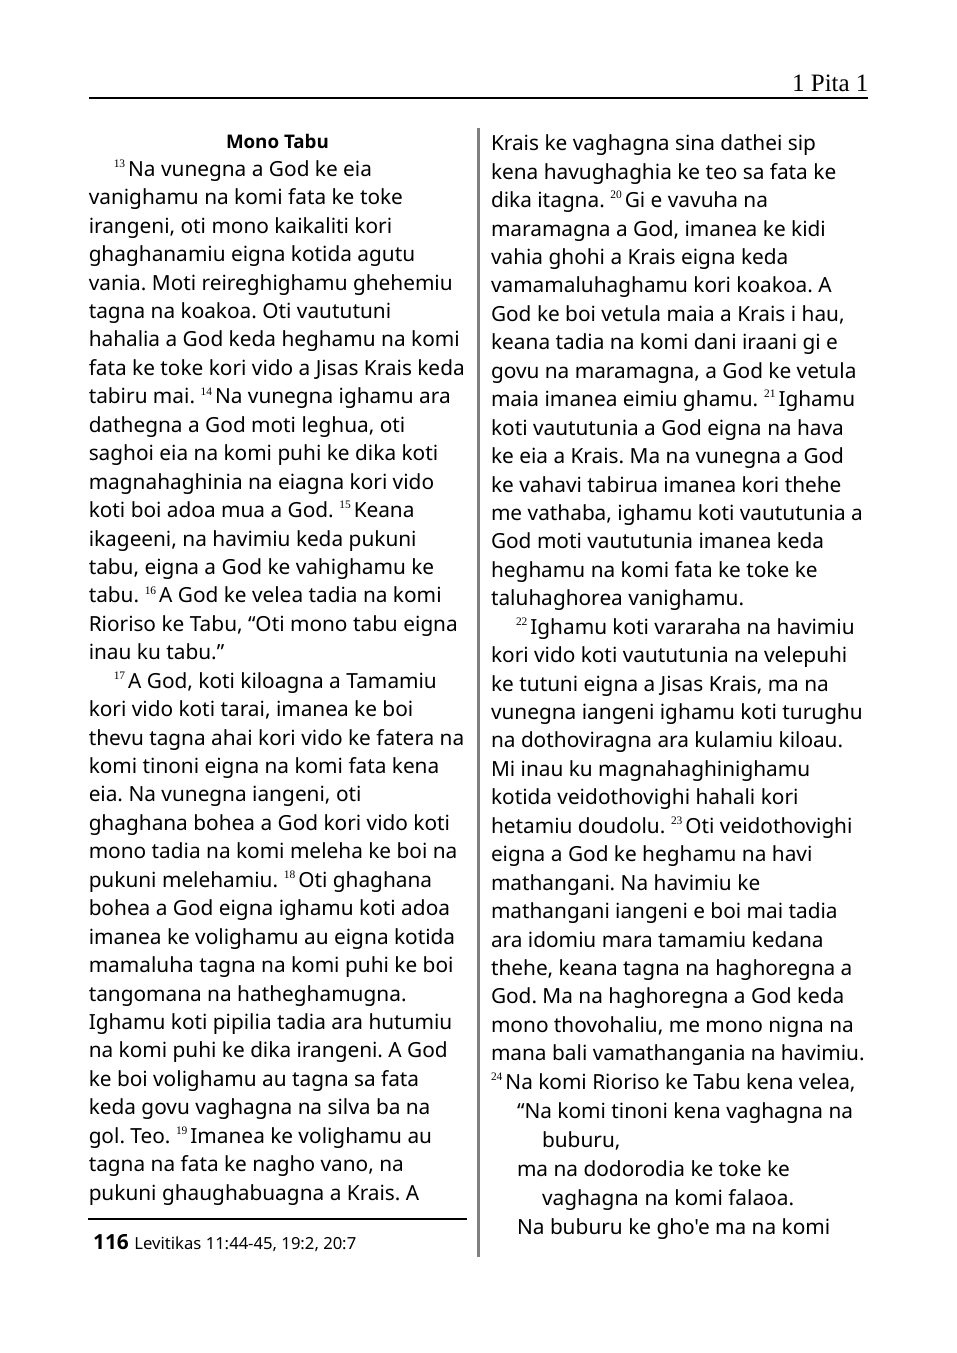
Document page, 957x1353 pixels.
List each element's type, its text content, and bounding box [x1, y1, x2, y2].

text “Na komi tinoni kena vaghagna na buburu, [517, 1096, 867, 1153]
text 116 Levitikas 11:44-45, 19:2, 20:7 [88, 1227, 466, 1256]
text 17 A God, koti kiloagna a Tamamiu kori vido koti tarai, imanea ke boi thevu tagna ahai kori vido ke fatera na komi tinoni eigna na komi fata kena eia. Na vunegna iangeni, oti ghaghana bohea a God kori vido koti mono tadia na komi meleha ke boi na pukuni melehamiu. 18 Oti ghaghana bohea a God eigna ighamu koti adoa imanea ke volighamu au eigna kotida mamaluha tagna na komi puhi ke boi tangomana na hatheghamugna. Ighamu koti pipilia tadia ara hutumiu na komi puhi ke dika irangeni. A God ke boi volighamu au tagna sa fata keda govu vaghagna na silva ba na gol. Teo. 19 Imanea ke volighamu au tagna na fata ke nagho vano, na pukuni ghaughabuagna a Krais. A [88, 666, 466, 1206]
text 22 Ighamu koti vararaha na havimiu kori vido koti vaututunia na velepuhi ke tutuni eigna a Jisas Krais, ma na vunegna iangeni ighamu koti turughu na dothoviragna ara kulamiu kiloau. Mi inau ku magnahaghinighamu kotida veidothovighi hahali kori hetamiu doudolu. 23 Oti veidothovighi eigna a God ke heghamu na havi mathangani. Na havimiu ke mathangani iangeni e boi mai tadia ara idomiu mara tamamiu kedana thehe, keana tagna na haghoregna a God. Ma na haghoregna a God keda mono thovohaliu, me mono nigna na mana bali vamathangania na havimiu. 24 Na komi Rioriso ke Tabu kena velea, [491, 612, 868, 1095]
text ma na dodorodia ke toke ke vaghagna na komi falaoa. [517, 1153, 867, 1211]
text Na buburu ke gho'e ma na komi [517, 1211, 867, 1241]
text 13 Na vunegna a God ke eia vanighamu na komi fata ke toke irangeni, oti mono kaikaliti kori ghaghanamiu eigna kotida agutu vania. Moti reireghighamu ghehemiu tagna na koakoa. Oti vaututuni hahalia a God keda heghamu na komi fata ke toke kori vido a Jisas Krais keda tabiru mai. 14 Na vunegna ighamu ara dathegna a God moti leghua, oti saghoi eia na komi puhi ke dika koti magnahaghinia na eiagna kori vido koti boi adoa mua a God. 15 Keana ikageeni, na havimiu keda pukuni tabu, eigna a God ke vahighamu ke tabu. 16 A God ke velea tadia na komi Rioriso ke Tabu, “Oti mono tabu eigna inau ku tabu.” [88, 154, 466, 666]
text Krais ke vaghagna sina dathei sip kena havughaghia ke teo sa fata ke dika itagna. 20 Gi e vavuha na maramagna a God, imanea ke kidi vahia ghohi a Krais eigna keda vamamaluhaghamu kori koakoa. A God ke boi vetula maia a Krais i hau, keana tadia na komi dani iraani gi e govu na maramagna, a God ke vetula maia imanea eimiu ghamu. 21 Ighamu koti vaututunia a God eigna na hava ke eia a Krais. Ma na vunegna a God ke vahavi tabirua imanea kori thehe me vathaba, ighamu koti vaututunia a God moti vaututunia imanea keda heghamu na komi fata ke toke ke taluhaghorea vanighamu. [491, 128, 868, 612]
text Mono Tabu [88, 128, 466, 154]
